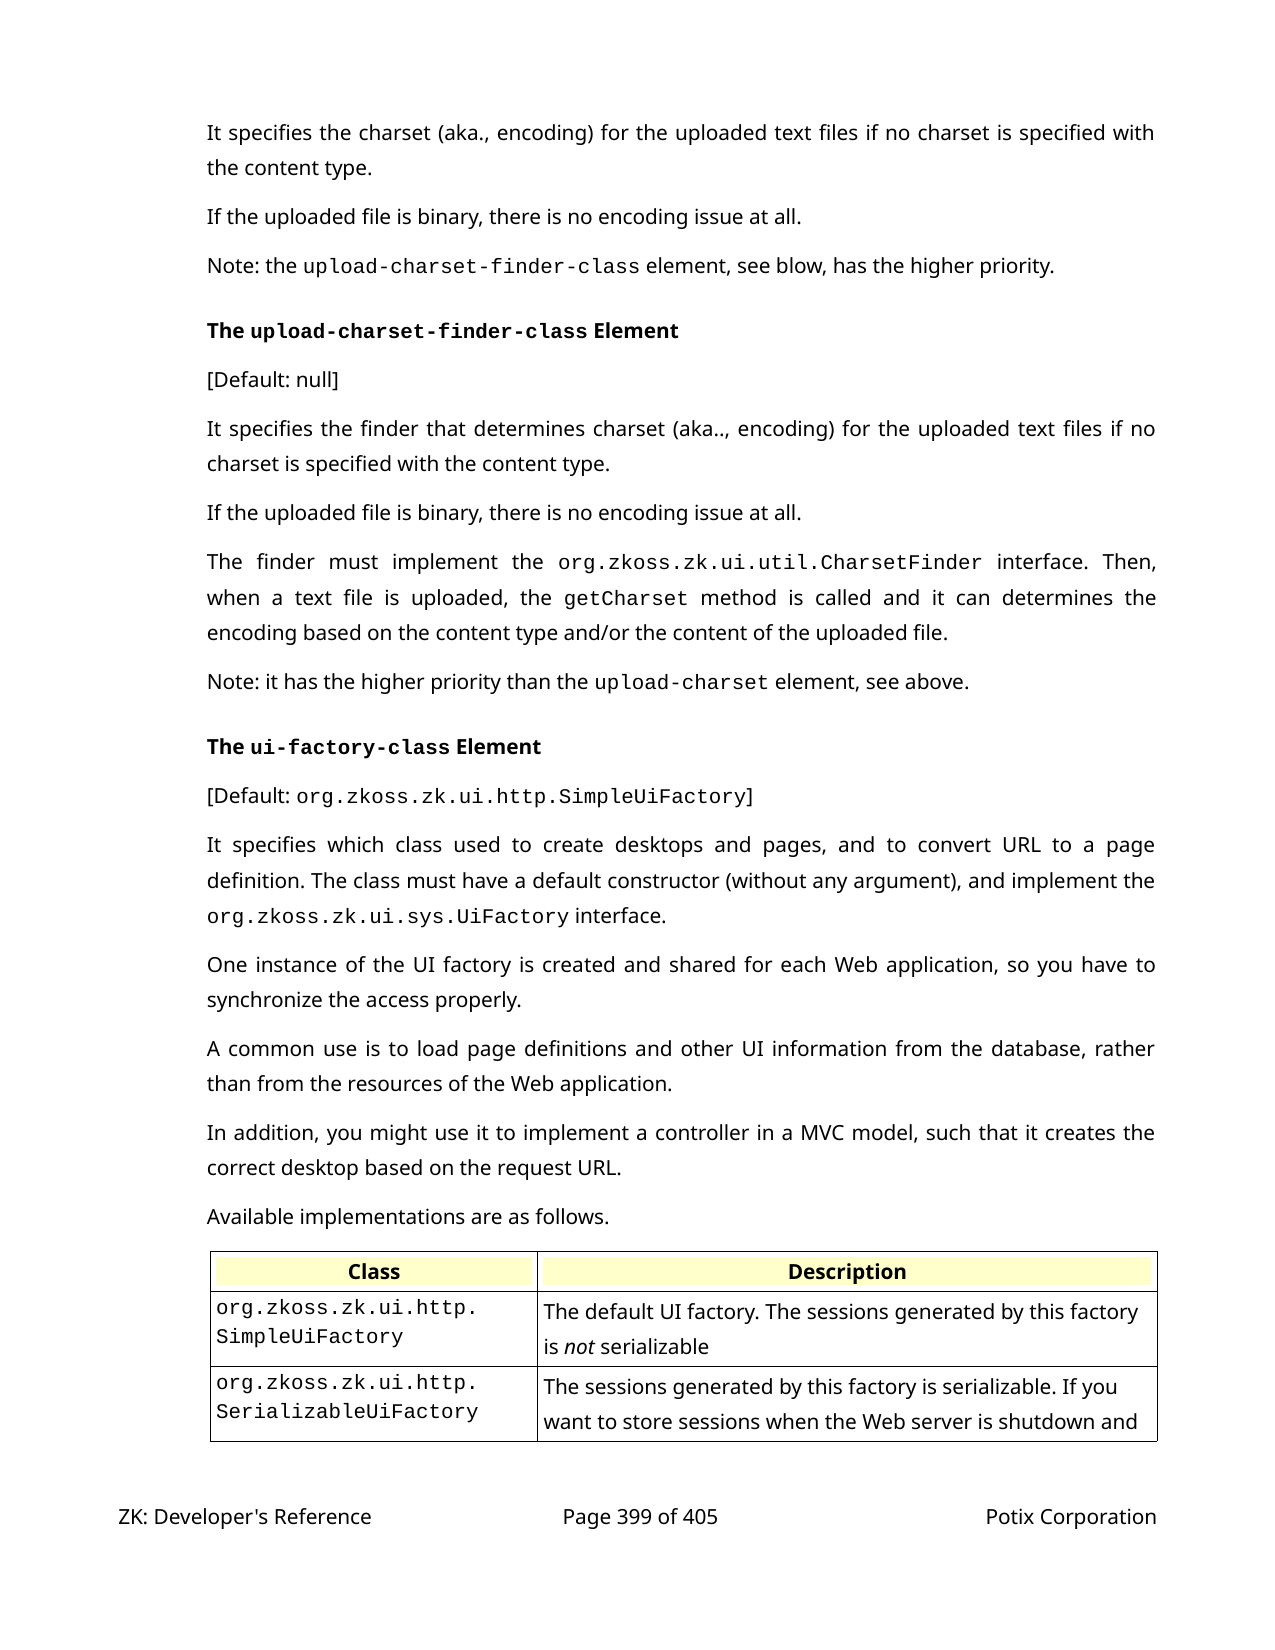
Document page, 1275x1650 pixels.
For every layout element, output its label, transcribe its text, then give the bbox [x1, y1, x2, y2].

text Available implementations are as follows. [207, 1202, 1157, 1231]
table_cell The default UI factory. The sessions generated by this factory is not serializable [538, 1292, 1157, 1366]
text One instance of the UI factory is created and shared for each Web application, so you have to synchronize the access properly. [207, 950, 1157, 1014]
text If the uploaded file is binary, there is no encoding issue at all. [207, 498, 1157, 527]
text [Default: org.zkoss.zk.ui.http.SimpleUiFactory] [207, 781, 1157, 810]
text In addition, you might use it to implement a controller in a MVC model, such that it creates the correct desktop based on the request URL. [207, 1118, 1157, 1182]
text Note: the upload-charset-finder-class element, see blow, has the higher priority. [207, 251, 1157, 279]
text A common use is to load page definitions and other UI information from the database, rather than from the resources of the Web application. [207, 1034, 1157, 1098]
text [Default: null] [207, 365, 1157, 394]
text If the uploaded file is binary, there is no encoding issue at all. [207, 202, 1157, 230]
text Note: it has the higher priority than the upload-charset element, see above. [207, 667, 1157, 696]
table_header Class [211, 1252, 537, 1291]
table_cell The sessions generated by this factory is serializable. If you want to store sessions when the Web server is shutdown and [538, 1367, 1157, 1441]
text It specifies the finder that determines charset (aka.., encoding) for the uploaded text files if no charset is specified with the content type. [207, 414, 1157, 478]
text The finder must implement the org.zkoss.zk.ui.util.CharsetFinder interface. Then, when a text file is uploaded, the getCharset method is called and it can determines the encoding based on the content type and/or the content of the uploaded file. [207, 547, 1157, 646]
subtitle The ui-factory-class Element [207, 732, 1157, 761]
text It specifies which class used to create desktops and pages, and to convert URL to a page definition. The class must have a default constructor (without any argument), and implement the org.zkoss.zk.ui.sys.UiFactory interface. [207, 831, 1157, 929]
table_header Description [538, 1252, 1157, 1291]
table_cell org.zkoss.zk.ui.http. SimpleUiFactory [211, 1292, 537, 1366]
table_cell org.zkoss.zk.ui.http. SerializableUiFactory [211, 1367, 537, 1441]
subtitle The upload-charset-finder-class Element [207, 316, 1157, 345]
text It specifies the charset (aka., encoding) for the uploaded text files if no charset is specified with the content type. [207, 118, 1157, 182]
